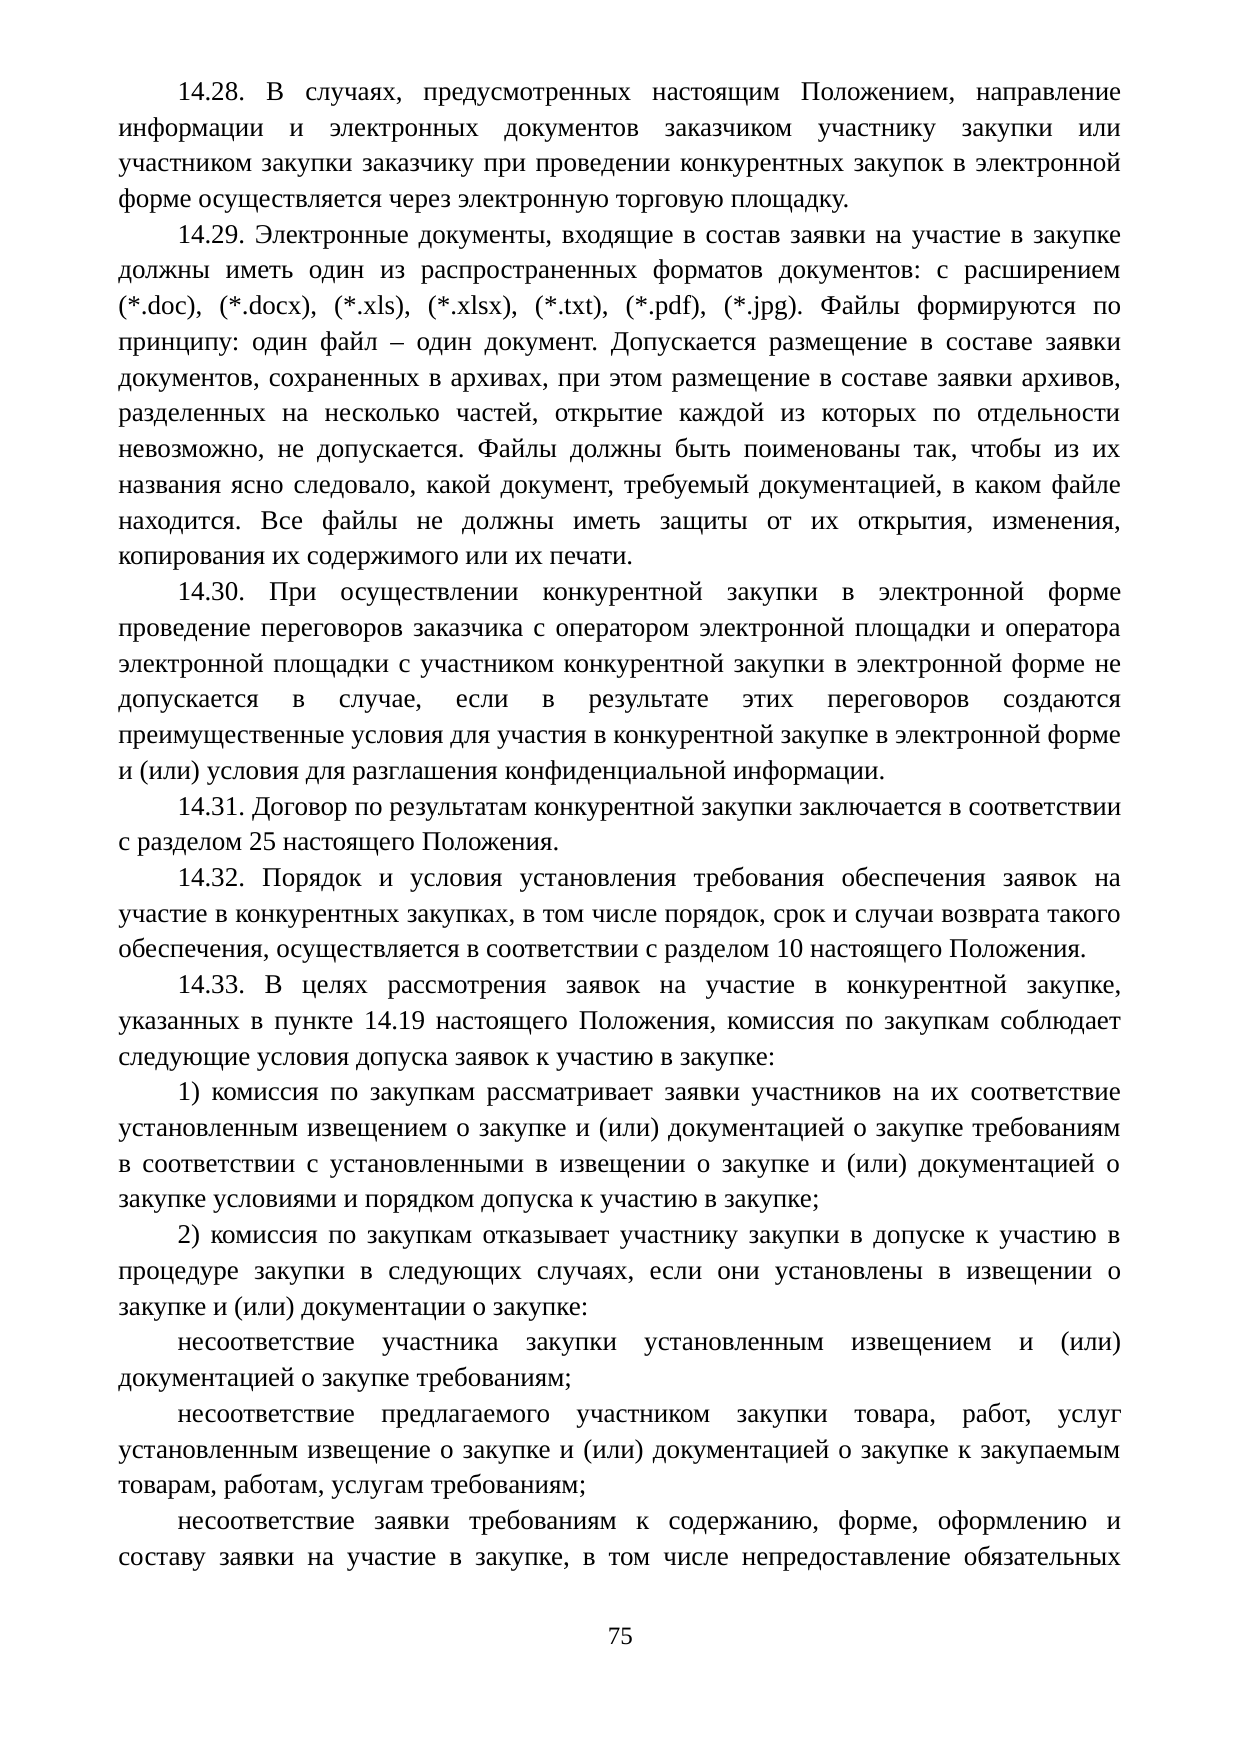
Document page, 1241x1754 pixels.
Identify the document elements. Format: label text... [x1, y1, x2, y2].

text несоответствие участника закупки установленным извещением и (или) документацией о закупке требованиям; [118, 1326, 1122, 1392]
text 2) комиссия по закупкам отказывает участнику закупки в допуске к участию в процедуре закупки в следующих случаях, если они установлены в извещении о закупке и (или) документации о закупке: [118, 1218, 1122, 1321]
text несоответствие заявки требованиям к содержанию, форме, оформлению и составу заявки на участие в закупке, в том числе непредоставление обязательных [118, 1504, 1122, 1571]
text 1) комиссия по закупкам рассматривает заявки участников на их соответствие установленным извещением о закупке и (или) документацией о закупке требованиям в соответствии с установленными в извещении о закупке и (или) документацией о закупке условиями и порядком допуска к участию в закупке; [118, 1075, 1122, 1214]
text 14.28. В случаях, предусмотренных настоящим Положением, направление информации и электронных документов заказчиком участнику закупки или участником закупки заказчику при проведении конкурентных закупок в электронной форме осуществляется через электронную торговую площадку. [118, 75, 1122, 213]
text 14.31. Договор по результатам конкурентной закупки заключается в соответствии с разделом 25 настоящего Положения. [118, 789, 1122, 856]
text 14.32. Порядок и условия установления требования обеспечения заявок на участие в конкурентных закупках, в том числе порядок, срок и случаи возврата такого обеспечения, осуществляется в соответствии с разделом 10 настоящего Положения. [118, 861, 1122, 964]
text 14.30. При осуществлении конкурентной закупки в электронной форме проведение переговоров заказчика с оператором электронной площадки и оператора электронной площадки с участником конкурентной закупки в электронной форме не допускается в случае, если в результате этих переговоров создаются преимущественные условия для участия в конкурентной закупке в электронной форме и (или) условия для разглашения конфиденциальной информации. [118, 575, 1122, 785]
text 14.29. Электронные документы, входящие в состав заявки на участие в закупке должны иметь один из распространенных форматов документов: с расширением (*.doc), (*.docx), (*.xls), (*.xlsx), (*.txt), (*.pdf), (*.jpg). Файлы формируются по принципу: один файл – один документ. Допускается размещение в составе заявки документов, сохраненных в архивах, при этом размещение в составе заявки архивов, разделенных на несколько частей, открытие каждой из которых по отдельности невозможно, не допускается. Файлы должны быть поименованы так, чтобы из их названия ясно следовало, какой документ, требуемый документацией, в каком файле находится. Все файлы не должны иметь защиты от их открытия, изменения, копирования их содержимого или их печати. [118, 218, 1122, 571]
text 14.33. В целях рассмотрения заявок на участие в конкурентной закупке, указанных в пункте 14.19 настоящего Положения, комиссия по закупкам соблюдает следующие условия допуска заявок к участию в закупке: [118, 968, 1122, 1071]
text несоответствие предлагаемого участником закупки товара, работ, услуг установленным извещение о закупке и (или) документацией о закупке к закупаемым товарам, работам, услугам требованиям; [118, 1397, 1122, 1499]
